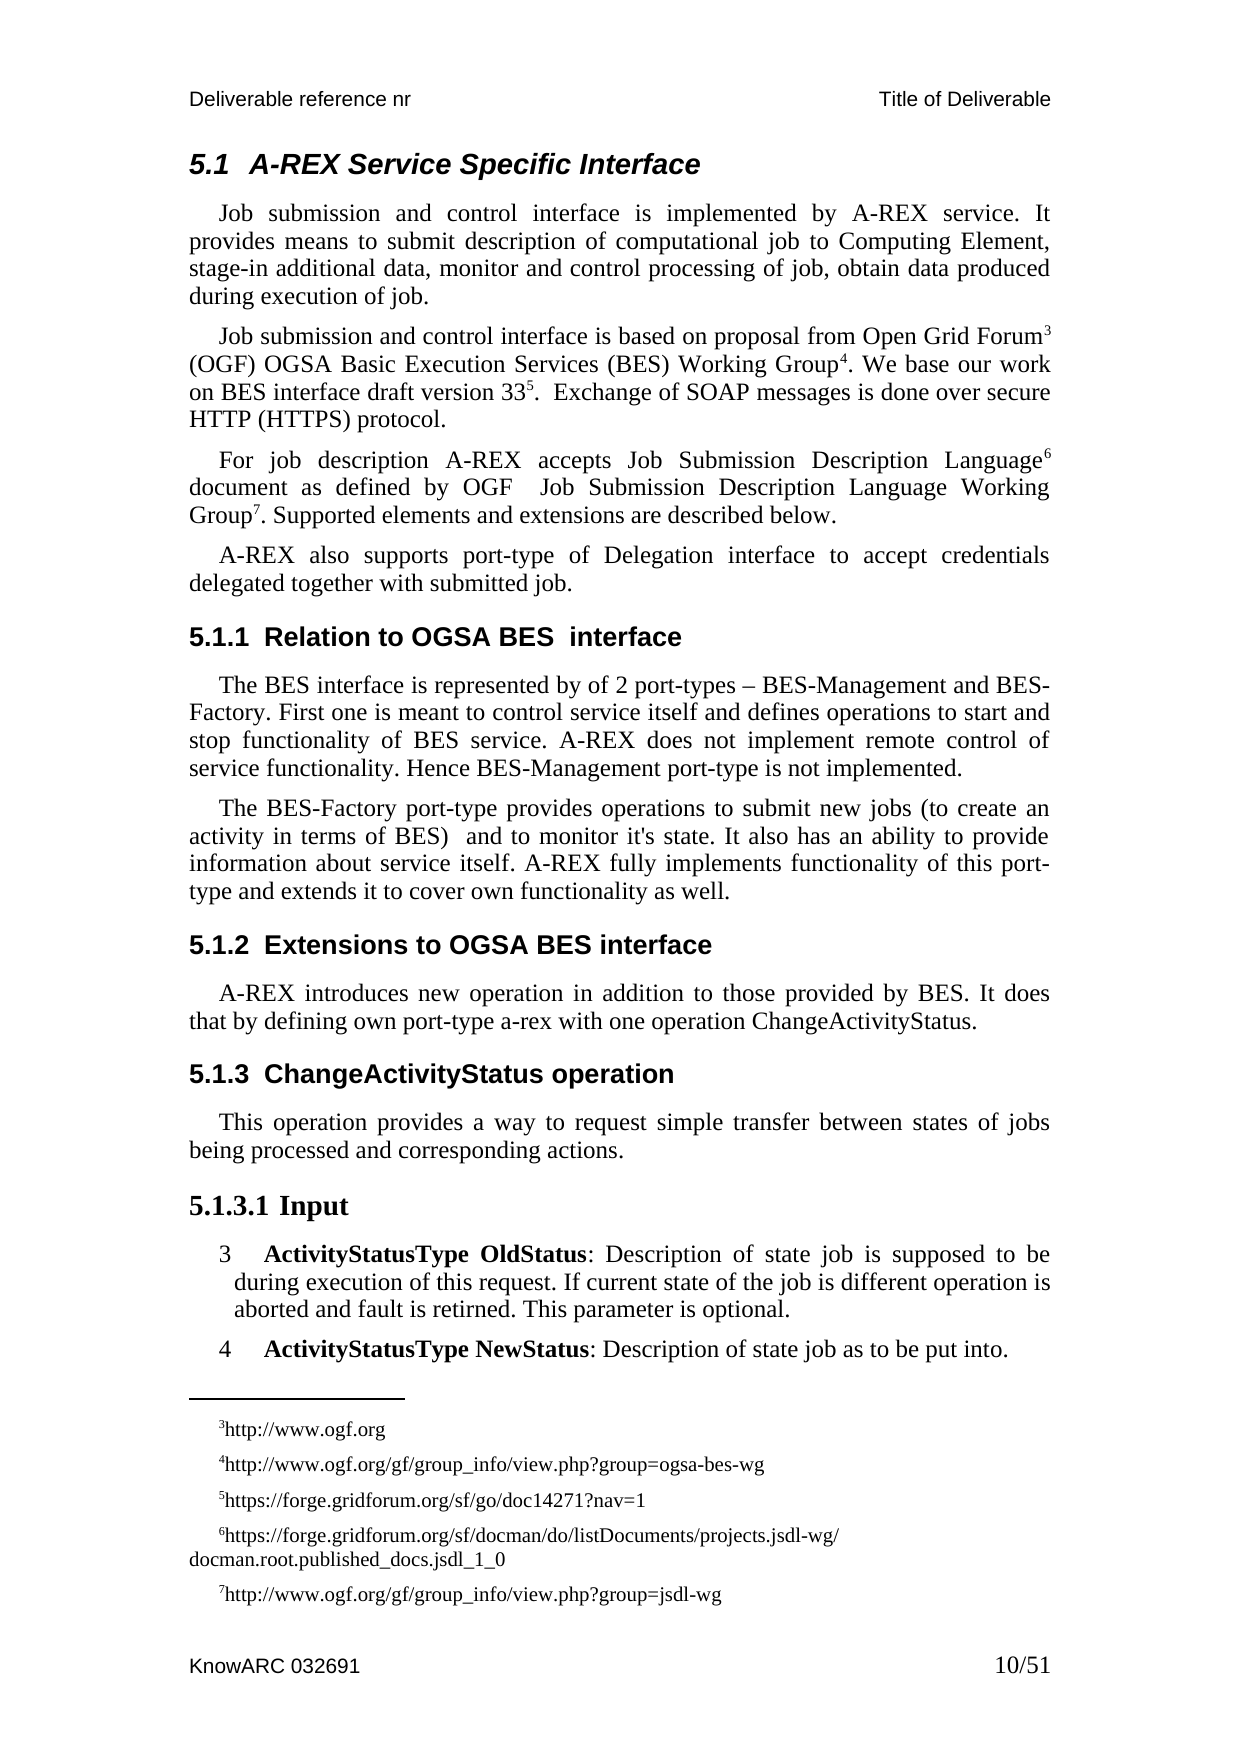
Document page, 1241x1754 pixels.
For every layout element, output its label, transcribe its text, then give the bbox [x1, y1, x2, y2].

subtitle Input [189, 1189, 1051, 1221]
text https://forge.gridforum.org/sf/go/doc14271?nav=1 [189, 1489, 1051, 1512]
subtitle Extensions to OGSA BES interface [189, 930, 1051, 960]
list ActivityStatusType NewStatus: Description of state job as to be put into. [189, 1336, 1051, 1363]
text A-REX introduces new operation in addition to those provided by BES. It does that by defining own port-type a-rex with one operation ChangeActivityStatus. [189, 979, 1051, 1034]
subtitle A-REX Service Specific Interface [189, 148, 1051, 180]
subtitle ChangeActivityStatus operation [189, 1059, 1051, 1090]
text https://forge.gridforum.org/sf/docman/do/listDocuments/projects.jsdl-wg/docman.root.published_docs.jsdl_1_0 [189, 1524, 1051, 1571]
text For job description A-REX accepts Job Submission Description Language document as defined by OGF Job Submission Description Language Working Group. Supported elements and extensions are described below. [189, 446, 1051, 529]
text http://www.ogf.org/gf/group_info/view.php?group=ogsa-bes-wg [189, 1453, 1051, 1476]
list ActivityStatusType OldStatus: Description of state job is supposed to be during execution of this request. If current state of the job is different operation is aborted and fault is retirned. This parameter is optional. [189, 1240, 1051, 1323]
text Job submission and control interface is implemented by A-REX service. It provides means to submit description of computational job to Computing Element, stage-in additional data, monitor and control processing of job, obtain data produced during execution of job. [189, 199, 1051, 310]
text The BES interface is represented by of 2 port-types – BES-Management and BES-Factory. First one is meant to control service itself and defines operations to start and stop functionality of BES service. A-REX does not implement remote control of service functionality. Hence BES-Management port-type is not implemented. [189, 671, 1051, 782]
text A-REX also supports port-type of Delegation interface to accept credentials delegated together with submitted job. [189, 541, 1051, 597]
text This operation provides a way to request simple transfer between states of jobs being processed and corresponding actions. [189, 1108, 1051, 1164]
text Job submission and control interface is based on proposal from Open Grid Forum (OGF) OGSA Basic Execution Services (BES) Working Group. We base our work on BES interface draft version 33. Exchange of SOAP messages is done over secure HTTP (HTTPS) protocol. [189, 322, 1051, 433]
subtitle Relation to OGSA BES interface [189, 622, 1051, 652]
text The BES-Factory port-type provides operations to submit new jobs (to create an activity in terms of BES) and to monitor it's state. It also has an ability to provide information about service itself. A-REX fully implements functionality of this port-type and extends it to cover own functionality as well. [189, 794, 1051, 905]
text http://www.ogf.org/gf/group_info/view.php?group=jsdl-wg [189, 1583, 1051, 1606]
text http://www.ogf.org [189, 1417, 1051, 1441]
